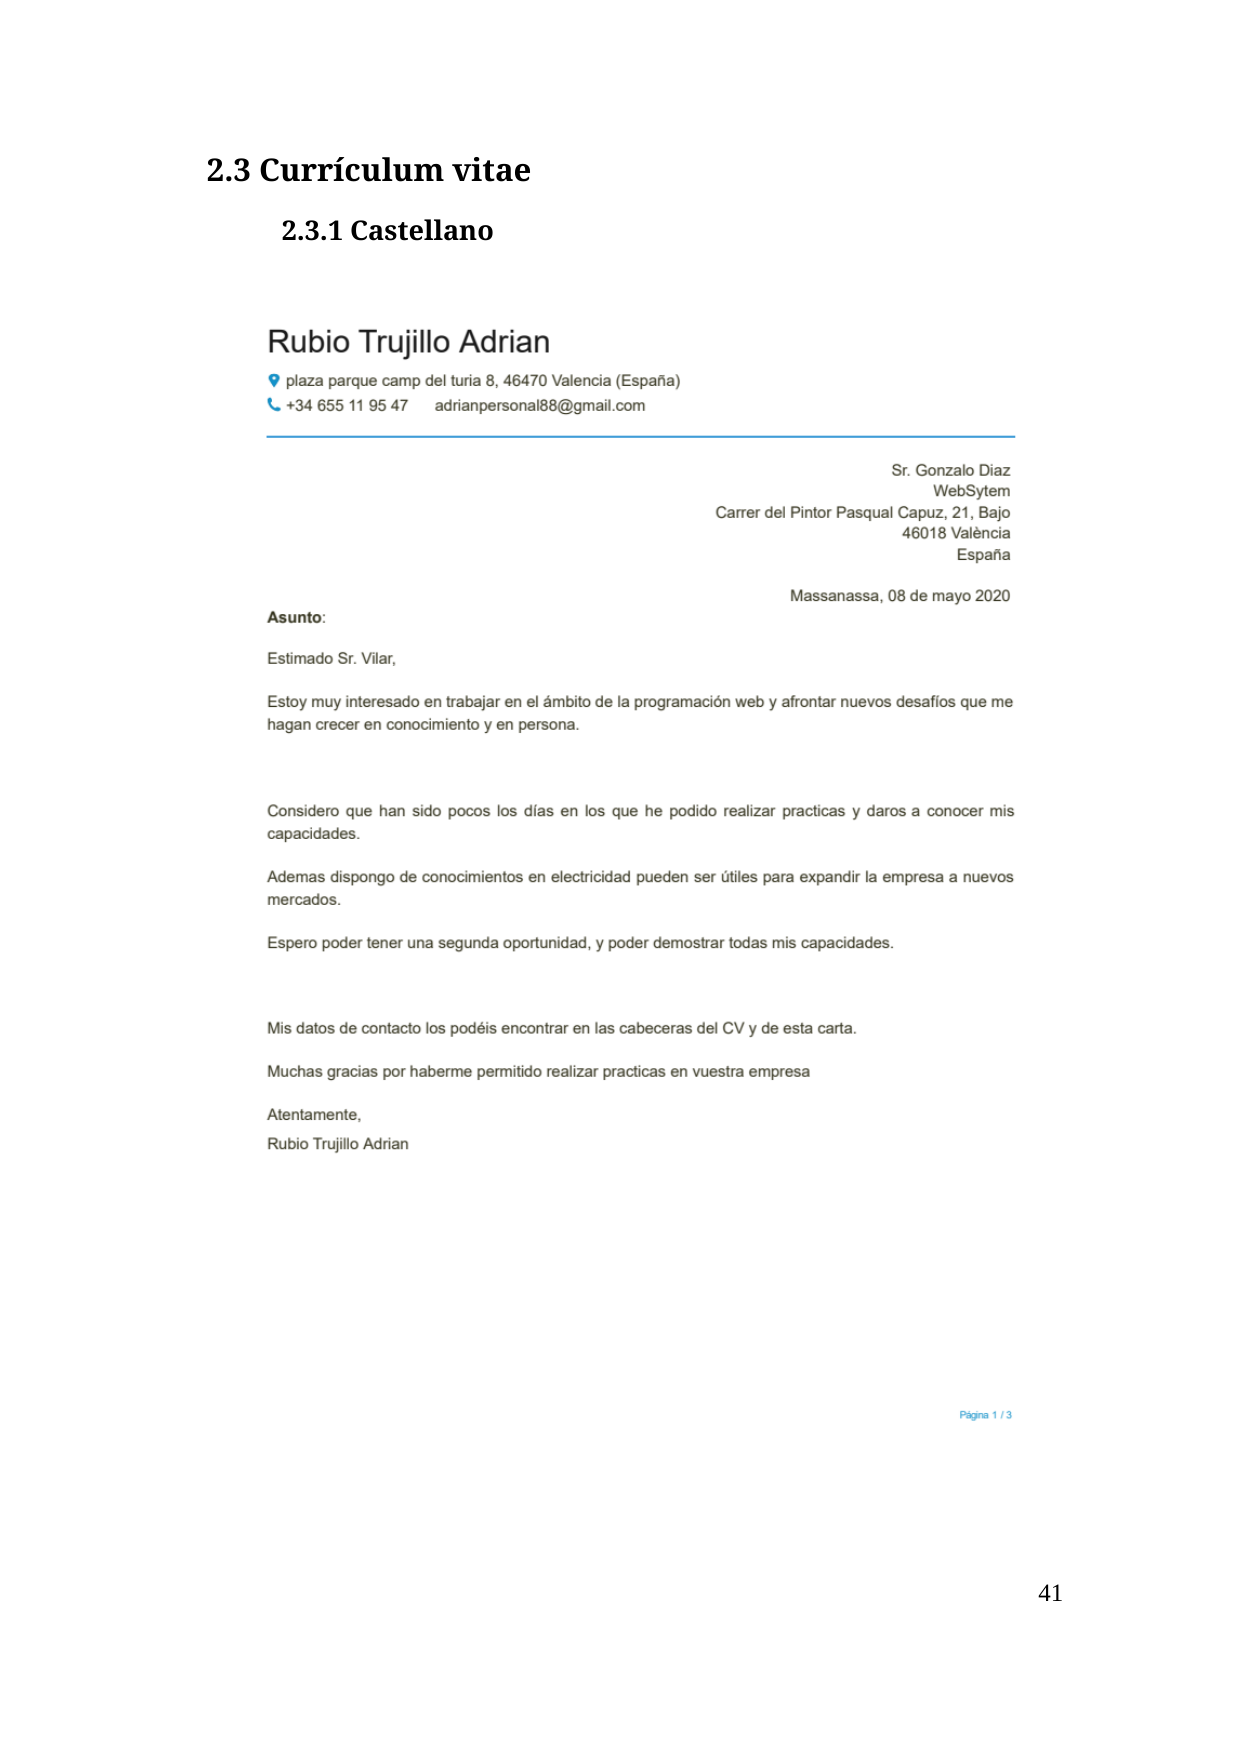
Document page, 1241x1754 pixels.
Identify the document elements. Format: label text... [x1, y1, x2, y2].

text 2.3 Currículum vitae [207, 148, 1063, 190]
picture [206, 266, 1063, 1479]
text 2.3.1 Castellano [207, 211, 1063, 248]
